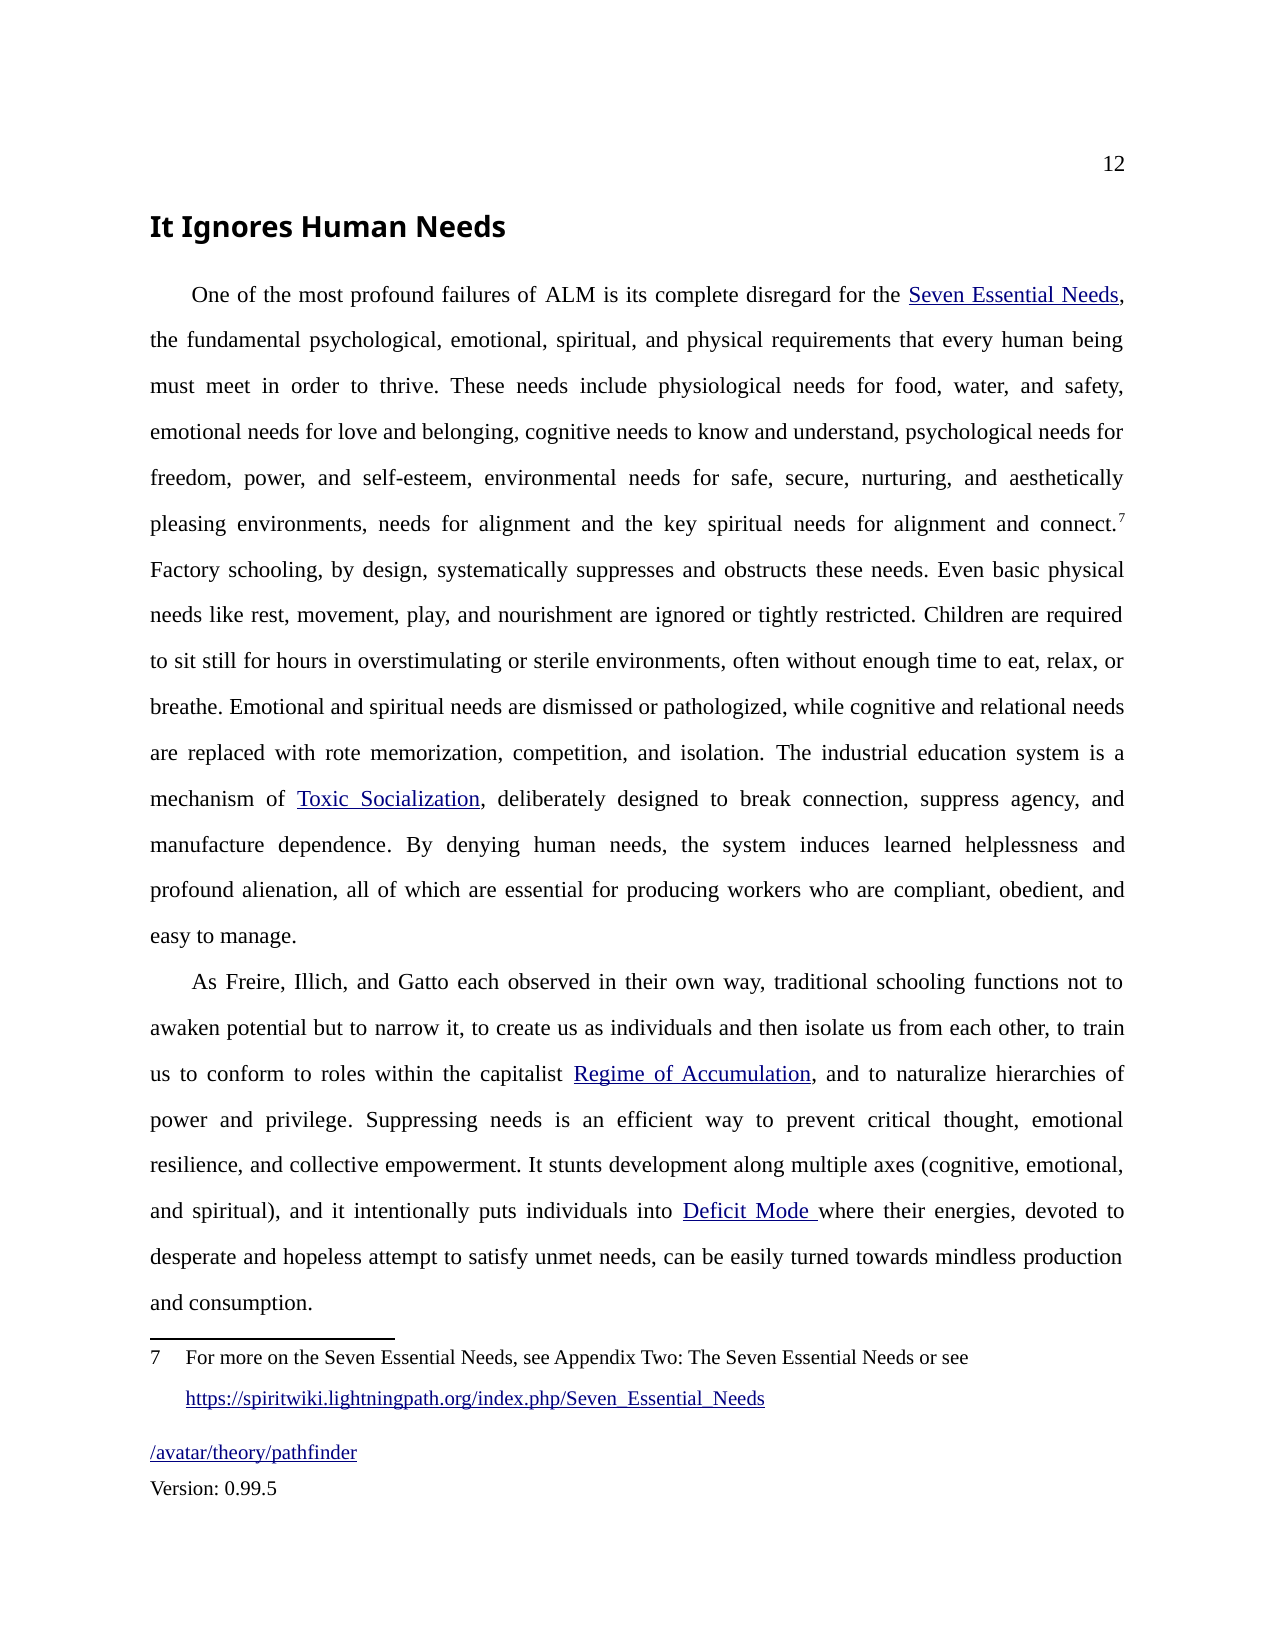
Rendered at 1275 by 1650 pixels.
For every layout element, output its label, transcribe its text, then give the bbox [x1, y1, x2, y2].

text One of the most profound failures of ALM is its complete disregard for the Seven Essential Needs, the fundamental psychological, emotional, spiritual, and physical requirements that every human being must meet in order to thrive. These needs include physiological needs for food, water, and safety, emotional needs for love and belonging, cognitive needs to know and understand, psychological needs for freedom, power, and self-esteem, environmental needs for safe, secure, nurturing, and aesthetically pleasing environments, needs for alignment and the key spiritual needs for alignment and connect. Factory schooling, by design, systematically suppresses and obstructs these needs. Even basic physical needs like rest, movement, play, and nourishment are ignored or tightly restricted. Children are required to sit still for hours in overstimulating or sterile environments, often without enough time to eat, relax, or breathe. Emotional and spiritual needs are dismissed or pathologized, while cognitive and relational needs are replaced with rote memorization, competition, and isolation. The industrial education system is a mechanism of Toxic Socialization, deliberately designed to break connection, suppress agency, and manufacture dependence. By denying human needs, the system induces learned helplessness and profound alienation, all of which are essential for producing workers who are compliant, obedient, and easy to manage. [150, 281, 1125, 949]
text For more on the Seven Essential Needs, see Appendix Two: The Seven Essential Needs or see https://spiritwiki.lightningpath.org/index.php/Seven_Essential_Needs [150, 1344, 1125, 1410]
subtitle It Ignores Human Needs [150, 206, 1125, 246]
text As Freire, Illich, and Gatto each observed in their own way, traditional schooling functions not to awaken potential but to narrow it, to create us as individuals and then isolate us from each other, to train us to conform to roles within the capitalist Regime of Accumulation, and to naturalize hierarchies of power and privilege. Suppressing needs is an efficient way to prevent critical thought, emotional resilience, and collective empowerment. It stunts development along multiple axes (cognitive, emotional, and spiritual), and it intentionally puts individuals into Deficit Mode where their energies, devoted to desperate and hopeless attempt to satisfy unmet needs, can be easily turned towards mindless production and consumption. [150, 968, 1125, 1315]
